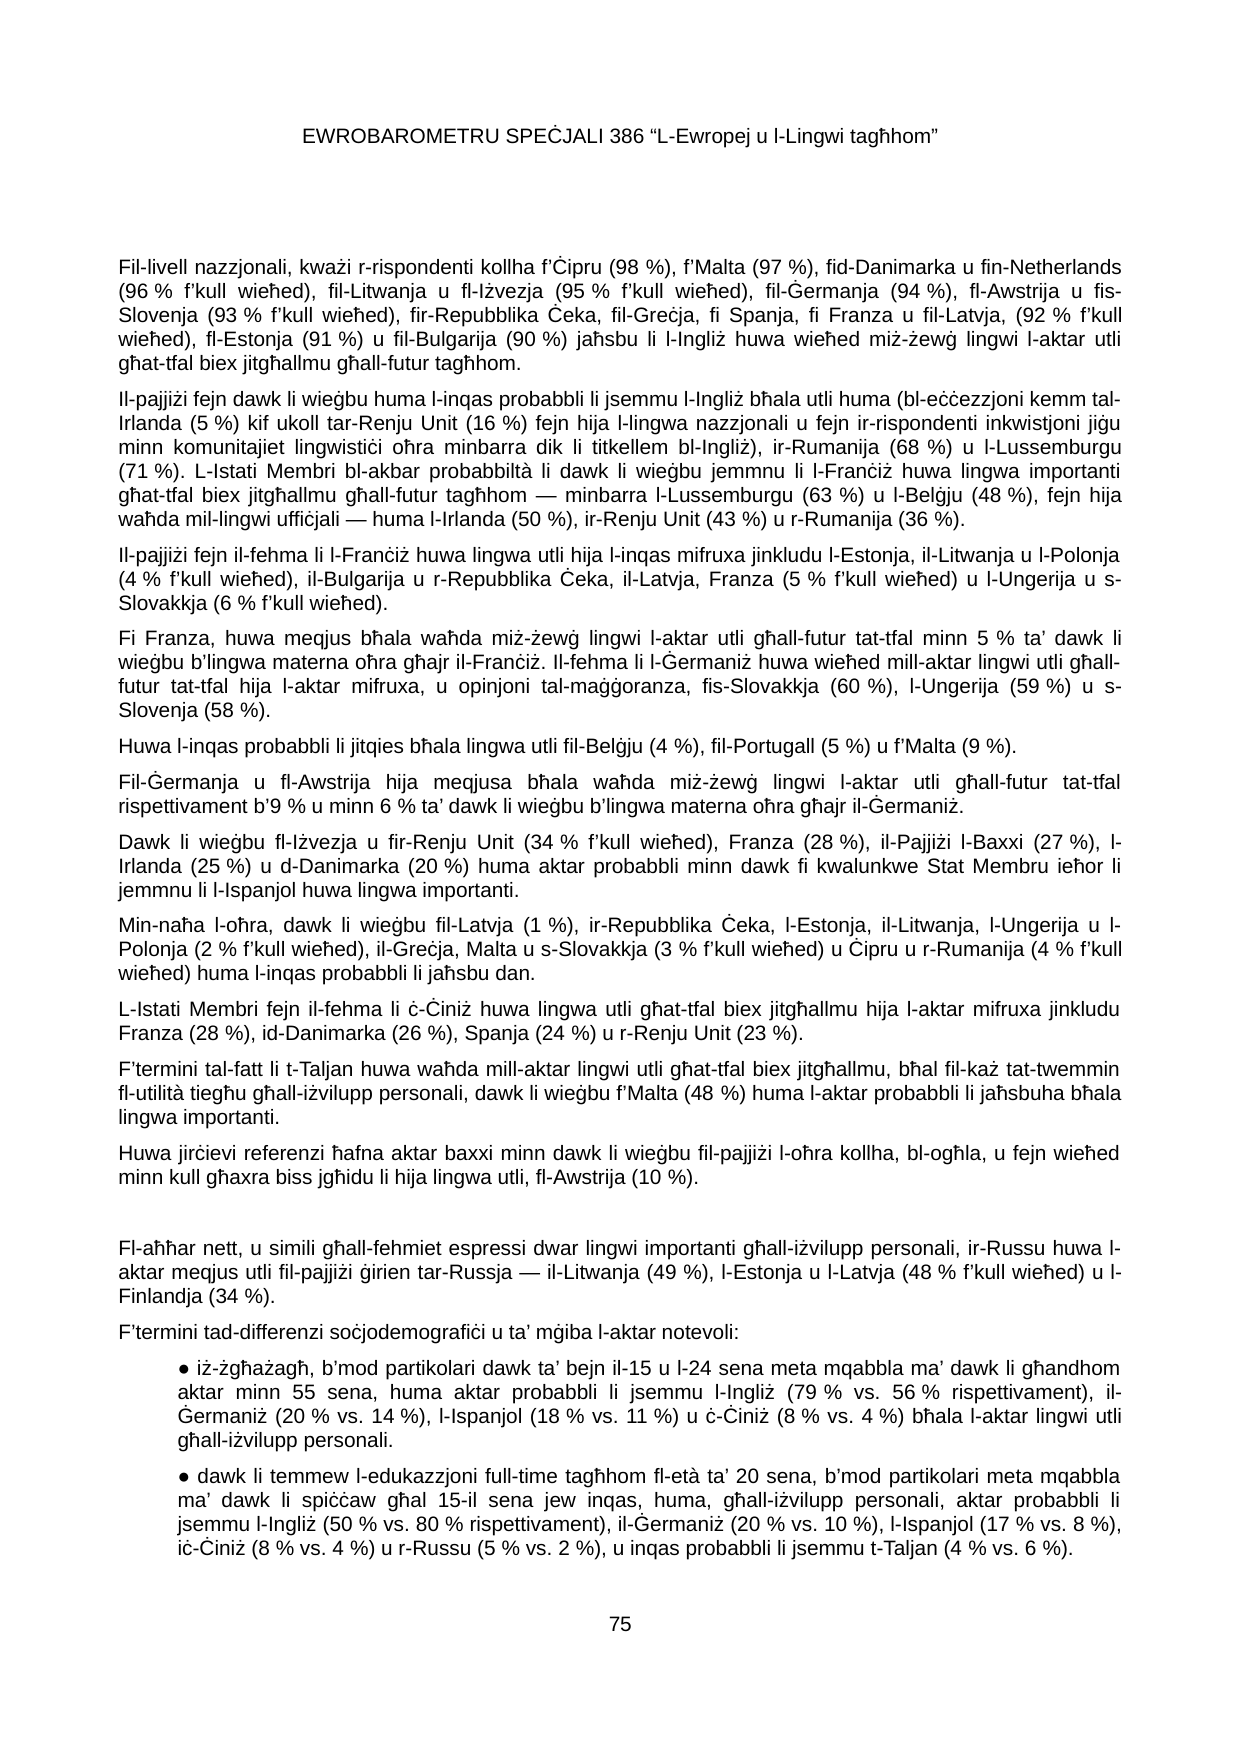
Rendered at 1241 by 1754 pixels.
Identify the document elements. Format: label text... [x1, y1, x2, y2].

text Il-pajjiżi fejn dawk li wieġbu huma l-inqas probabbli li jsemmu l-Ingliż bħala utli huma (bl-eċċezzjoni kemm tal-Irlanda (5 %) kif ukoll tar-Renju Unit (16 %) fejn hija l-lingwa nazzjonali u fejn ir-rispondenti inkwistjoni jiġu minn komunitajiet lingwistiċi oħra minbarra dik li titkellem bl-Ingliż), ir-Rumanija (68 %) u l-Lussemburgu (71 %). L-Istati Membri bl-akbar probabbiltà li dawk li wieġbu jemmnu li l-Franċiż huwa lingwa importanti għat-tfal biex jitgħallmu għall-futur tagħhom — minbarra l-Lussemburgu (63 %) u l-Belġju (48 %), fejn hija waħda mil-lingwi uffiċjali — huma l-Irlanda (50 %), ir-Renju Unit (43 %) u r-Rumanija (36 %). [118, 387, 1122, 531]
text Huwa l-inqas probabbli li jitqies bħala lingwa utli fil-Belġju (4 %), fil-Portugall (5 %) u f’Malta (9 %). [118, 734, 1122, 758]
text Huwa jirċievi referenzi ħafna aktar baxxi minn dawk li wieġbu fil-pajjiżi l-oħra kollha, bl-ogħla, u fejn wieħed minn kull għaxra biss jgħidu li hija lingwa utli, fl-Awstrija (10 %). [118, 1141, 1122, 1188]
text Dawk li wieġbu fl-Iżvezja u fir-Renju Unit (34 % f’kull wieħed), Franza (28 %), il-Pajjiżi l-Baxxi (27 %), l-Irlanda (25 %) u d-Danimarka (20 %) huma aktar probabbli minn dawk fi kwalunkwe Stat Membru ieħor li jemmnu li l-Ispanjol huwa lingwa importanti. [118, 829, 1122, 901]
text Fil-livell nazzjonali, kważi r-rispondenti kollha f’Ċipru (98 %), f’Malta (97 %), fid-Danimarka u fin-Netherlands (96 % f’kull wieħed), fil-Litwanja u fl-Iżvezja (95 % f’kull wieħed), fil-Ġermanja (94 %), fl-Awstrija u fis-Slovenja (93 % f’kull wieħed), fir-Repubblika Ċeka, fil-Greċja, fi Spanja, fi Franza u fil-Latvja, (92 % f’kull wieħed), fl-Estonja (91 %) u fil-Bulgarija (90 %) jaħsbu li l-Ingliż huwa wieħed miż-żewġ lingwi l-aktar utli għat-tfal biex jitgħallmu għall-futur tagħhom. [118, 255, 1122, 375]
text F’termini tal-fatt li t-Taljan huwa waħda mill-aktar lingwi utli għat-tfal biex jitgħallmu, bħal fil-każ tat-twemmin fl-utilità tiegħu għall-iżvilupp personali, dawk li wieġbu f’Malta (48 %) huma l-aktar probabbli li jaħsbuha bħala lingwa importanti. [118, 1057, 1122, 1129]
text Fi Franza, huwa meqjus bħala waħda miż-żewġ lingwi l-aktar utli għall-futur tat-tfal minn 5 % ta’ dawk li wieġbu b’lingwa materna oħra għajr il-Franċiż. Il-fehma li l-Ġermaniż huwa wieħed mill-aktar lingwi utli għall-futur tat-tfal hija l-aktar mifruxa, u opinjoni tal-maġġoranza, fis-Slovakkja (60 %), l-Ungerija (59 %) u s-Slovenja (58 %). [118, 626, 1122, 722]
text ● dawk li temmew l-edukazzjoni full-time tagħhom fl-età ta’ 20 sena, b’mod partikolari meta mqabbla ma’ dawk li spiċċaw għal 15-il sena jew inqas, huma, għall-iżvilupp personali, aktar probabbli li jsemmu l-Ingliż (50 % vs. 80 % rispettivament), il-Ġermaniż (20 % vs. 10 %), l-Ispanjol (17 % vs. 8 %), iċ-Ċiniż (8 % vs. 4 %) u r-Russu (5 % vs. 2 %), u inqas probabbli li jsemmu t-Taljan (4 % vs. 6 %). [177, 1463, 1122, 1559]
text Fil-Ġermanja u fl-Awstrija hija meqjusa bħala waħda miż-żewġ lingwi l-aktar utli għall-futur tat-tfal rispettivament b’9 % u minn 6 % ta’ dawk li wieġbu b’lingwa materna oħra għajr il-Ġermaniż. [118, 770, 1122, 818]
text Il-pajjiżi fejn il-fehma li l-Franċiż huwa lingwa utli hija l-inqas mifruxa jinkludu l-Estonja, il-Litwanja u l-Polonja (4 % f’kull wieħed), il-Bulgarija u r-Repubblika Ċeka, il-Latvja, Franza (5 % f’kull wieħed) u l-Ungerija u s-Slovakkja (6 % f’kull wieħed). [118, 542, 1122, 614]
text L-Istati Membri fejn il-fehma li ċ-Ċiniż huwa lingwa utli għat-tfal biex jitgħallmu hija l-aktar mifruxa jinkludu Franza (28 %), id-Danimarka (26 %), Spanja (24 %) u r-Renju Unit (23 %). [118, 997, 1122, 1045]
text Fl-aħħar nett, u simili għall-fehmiet espressi dwar lingwi importanti għall-iżvilupp personali, ir-Russu huwa l-aktar meqjus utli fil-pajjiżi ġirien tar-Russja — il-Litwanja (49 %), l-Estonja u l-Latvja (48 % f’kull wieħed) u l-Finlandja (34 %). [118, 1236, 1122, 1308]
text ● iż-żgħażagħ, b’mod partikolari dawk ta’ bejn il-15 u l-24 sena meta mqabbla ma’ dawk li għandhom aktar minn 55 sena, huma aktar probabbli li jsemmu l-Ingliż (79 % vs. 56 % rispettivament), il-Ġermaniż (20 % vs. 14 %), l-Ispanjol (18 % vs. 11 %) u ċ-Ċiniż (8 % vs. 4 %) bħala l-aktar lingwi utli għall-iżvilupp personali. [177, 1356, 1122, 1452]
text F’termini tad-differenzi soċjodemografiċi u ta’ mġiba l-aktar notevoli: [118, 1320, 1122, 1344]
text Min-naħa l-oħra, dawk li wieġbu fil-Latvja (1 %), ir-Repubblika Ċeka, l-Estonja, il-Litwanja, l-Ungerija u l-Polonja (2 % f’kull wieħed), il-Greċja, Malta u s-Slovakkja (3 % f’kull wieħed) u Ċipru u r-Rumanija (4 % f’kull wieħed) huma l-inqas probabbli li jaħsbu dan. [118, 913, 1122, 985]
